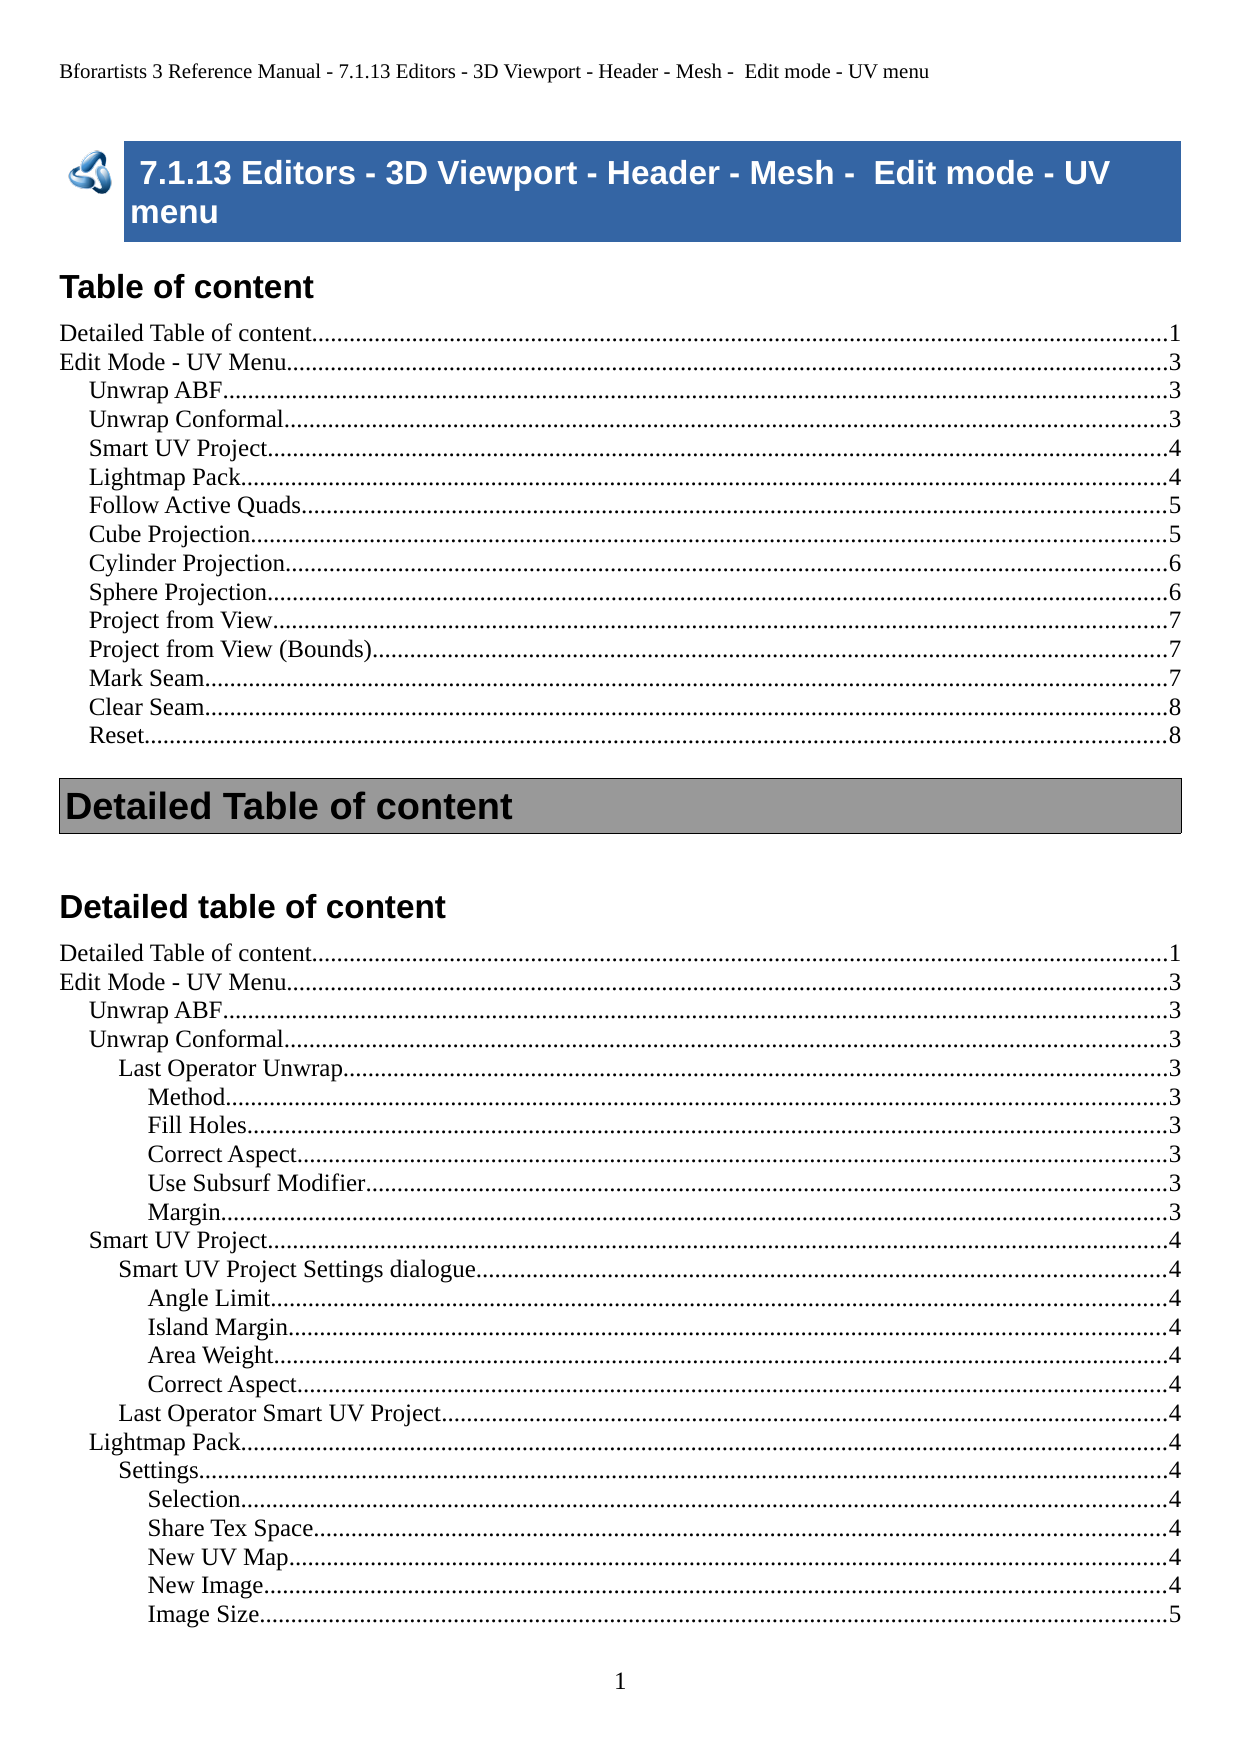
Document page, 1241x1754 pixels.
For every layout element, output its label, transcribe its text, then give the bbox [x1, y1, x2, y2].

text Edit Mode - UV Menu 3 [59, 967, 1181, 995]
text Edit Mode - UV Menu 3 [59, 347, 1181, 375]
text Island Margin 4 [147, 1312, 1181, 1340]
text Unwrap ABF 3 [88, 995, 1181, 1024]
text Project from View (Bounds) 7 [88, 634, 1181, 663]
text Area Weight 4 [147, 1340, 1181, 1369]
text Unwrap Conformal 3 [88, 404, 1181, 433]
text Follow Active Quads 5 [88, 490, 1181, 519]
table_header [59, 141, 124, 242]
text New Image 4 [147, 1570, 1181, 1599]
text Smart UV Project 4 [88, 1225, 1181, 1254]
text Last Operator Smart UV Project 4 [118, 1398, 1181, 1427]
text Clear Seam 8 [88, 692, 1181, 720]
text Smart UV Project 4 [88, 433, 1181, 462]
text Method 3 [147, 1082, 1181, 1110]
text Image Size 5 [147, 1599, 1181, 1628]
text Share Tex Space 4 [147, 1513, 1181, 1542]
text Mark Seam 7 [88, 663, 1181, 692]
text Last Operator Unwrap 3 [118, 1053, 1181, 1082]
text Smart UV Project Settings dialogue 4 [118, 1254, 1181, 1283]
subtitle Detailed table of content [59, 887, 1181, 925]
text Correct Aspect 3 [147, 1139, 1181, 1168]
text Project from View 7 [88, 605, 1181, 634]
text Selection 4 [147, 1484, 1181, 1513]
text Angle Limit 4 [147, 1283, 1181, 1312]
text Fill Holes 3 [147, 1110, 1181, 1139]
text Unwrap Conformal 3 [88, 1024, 1181, 1053]
subtitle Table of content [59, 267, 1181, 305]
table_header Detailed Table of content [60, 779, 1181, 833]
text Detailed Table of content 1 [59, 938, 1181, 967]
text Cube Projection 5 [88, 519, 1181, 548]
text Correct Aspect 4 [147, 1369, 1181, 1398]
text Unwrap ABF 3 [88, 375, 1181, 404]
text Margin 3 [147, 1197, 1181, 1225]
text Reset 8 [88, 720, 1181, 749]
table_header 7.1.13 Editors - 3D Viewport - Header - Mesh - Edit mode - UV menu [124, 141, 1181, 242]
text Detailed Table of content 1 [59, 318, 1181, 347]
text Use Subsurf Modifier 3 [147, 1168, 1181, 1197]
text Settings 4 [118, 1455, 1181, 1484]
picture [65, 147, 114, 197]
text New UV Map 4 [147, 1542, 1181, 1570]
text Lightmap Pack 4 [88, 1427, 1181, 1455]
text Cylinder Projection 6 [88, 548, 1181, 577]
text Lightmap Pack 4 [88, 462, 1181, 490]
text Sphere Projection 6 [88, 577, 1181, 605]
